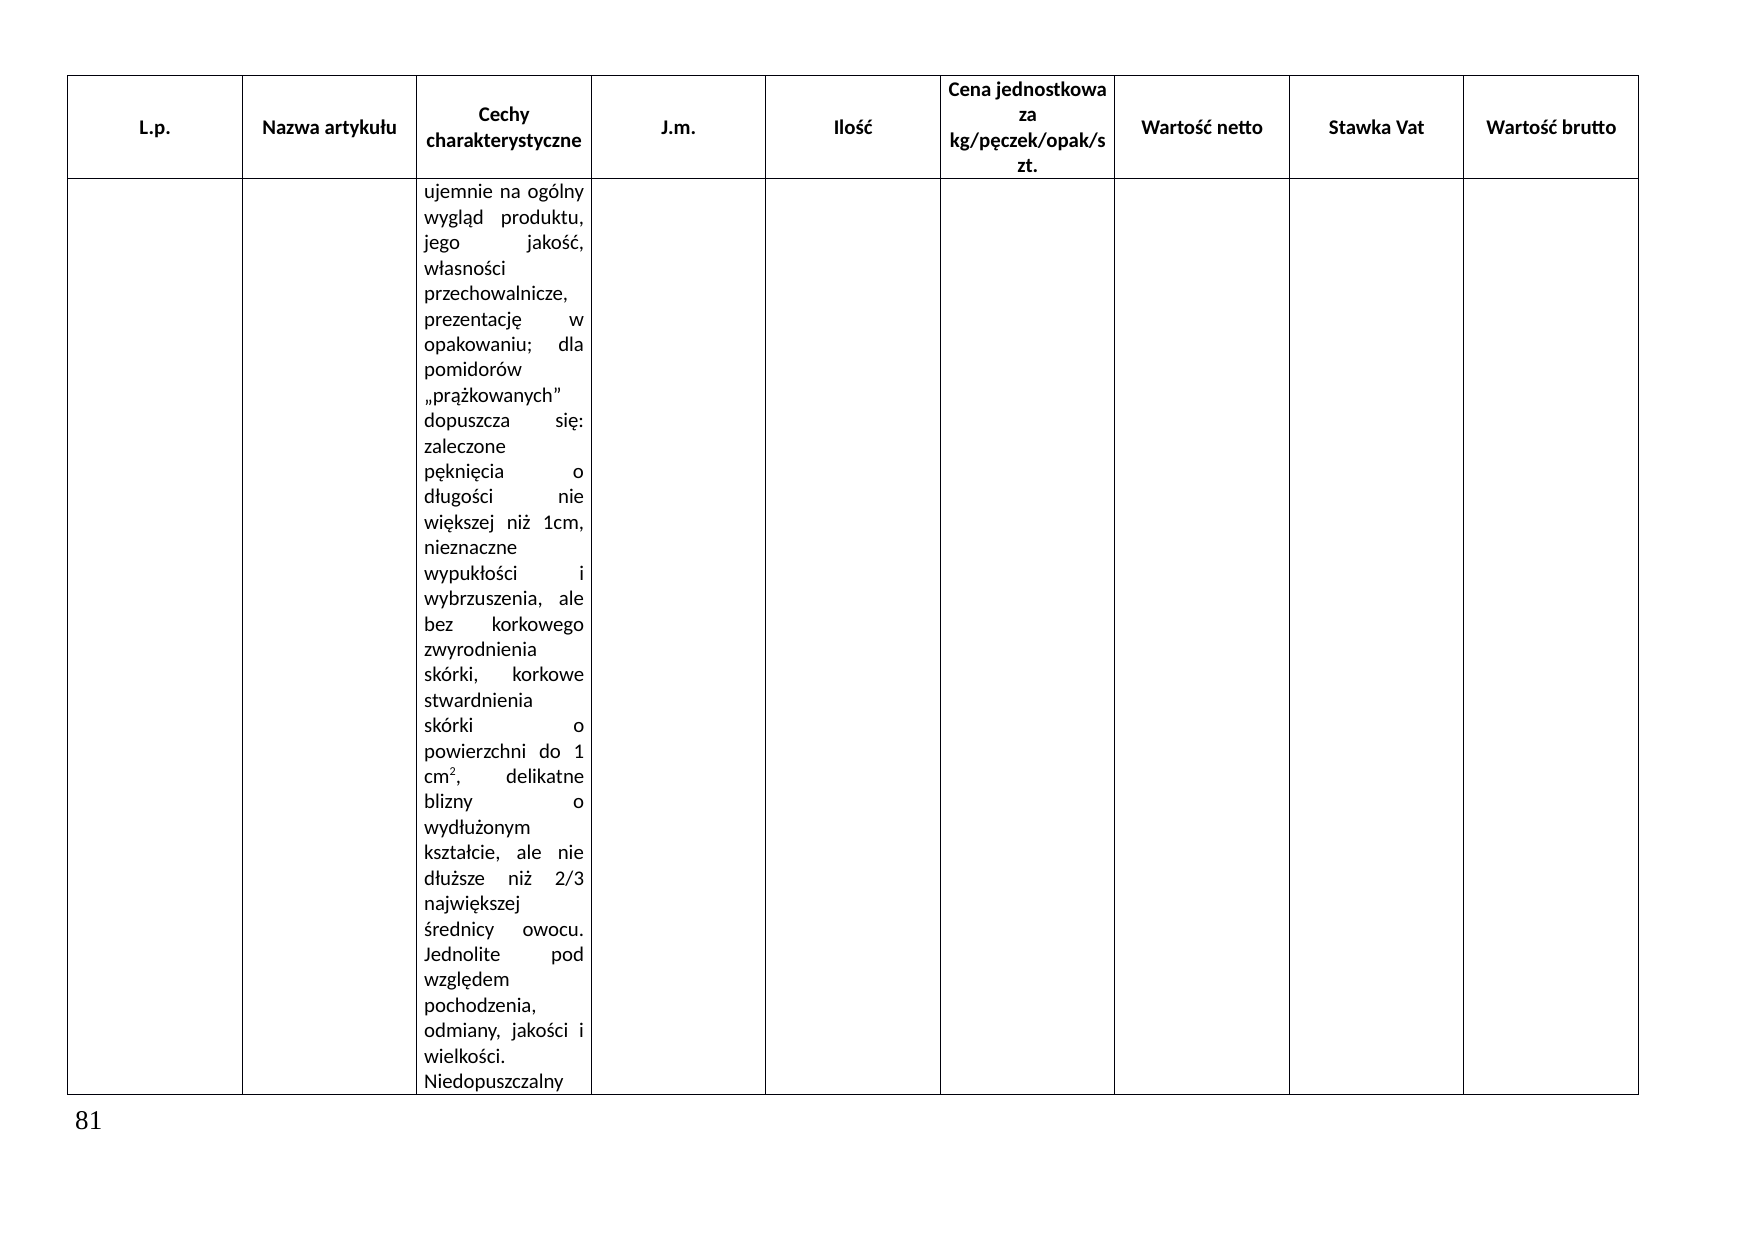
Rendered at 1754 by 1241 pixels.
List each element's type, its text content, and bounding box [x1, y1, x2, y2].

table_cell [1290, 179, 1463, 1094]
table_cell ujemnie na ogólny wygląd produktu, jego jakość, własności przechowalnicze, prezentację w opakowaniu; dla pomidorów „prążkowanych” dopuszcza się: zaleczone pęknięcia o długości nie większej niż 1cm, nieznaczne wypukłości i wybrzuszenia, ale bez korkowego zwyrodnienia skórki, korkowe stwardnienia skórki o powierzchni do 1 cm2, delikatne blizny o wydłużonym kształcie, ale nie dłuższe niż 2/3 największej średnicy owocu. Jednolite pod względem pochodzenia, odmiany, jakości i wielkości. Niedopuszczalny [417, 179, 591, 1094]
table_cell [766, 179, 940, 1094]
table_cell [1464, 179, 1638, 1094]
table_cell [592, 179, 765, 1094]
table_cell [941, 179, 1114, 1094]
table_header J.m. [592, 76, 765, 178]
table_header Ilość [766, 76, 940, 178]
table_header Nazwa artykułu [243, 76, 416, 178]
table_header Stawka Vat [1290, 76, 1463, 178]
table_header L.p. [68, 76, 242, 178]
table_cell [68, 179, 242, 1094]
table_header Wartość brutto [1464, 76, 1638, 178]
table_header Cena jednostkowa za kg/pęczek/opak/szt. [941, 76, 1114, 178]
table_cell [1115, 179, 1289, 1094]
table_cell [243, 179, 416, 1094]
table_header Wartość netto [1115, 76, 1289, 178]
table_header Cechy charakterystyczne [417, 76, 591, 178]
